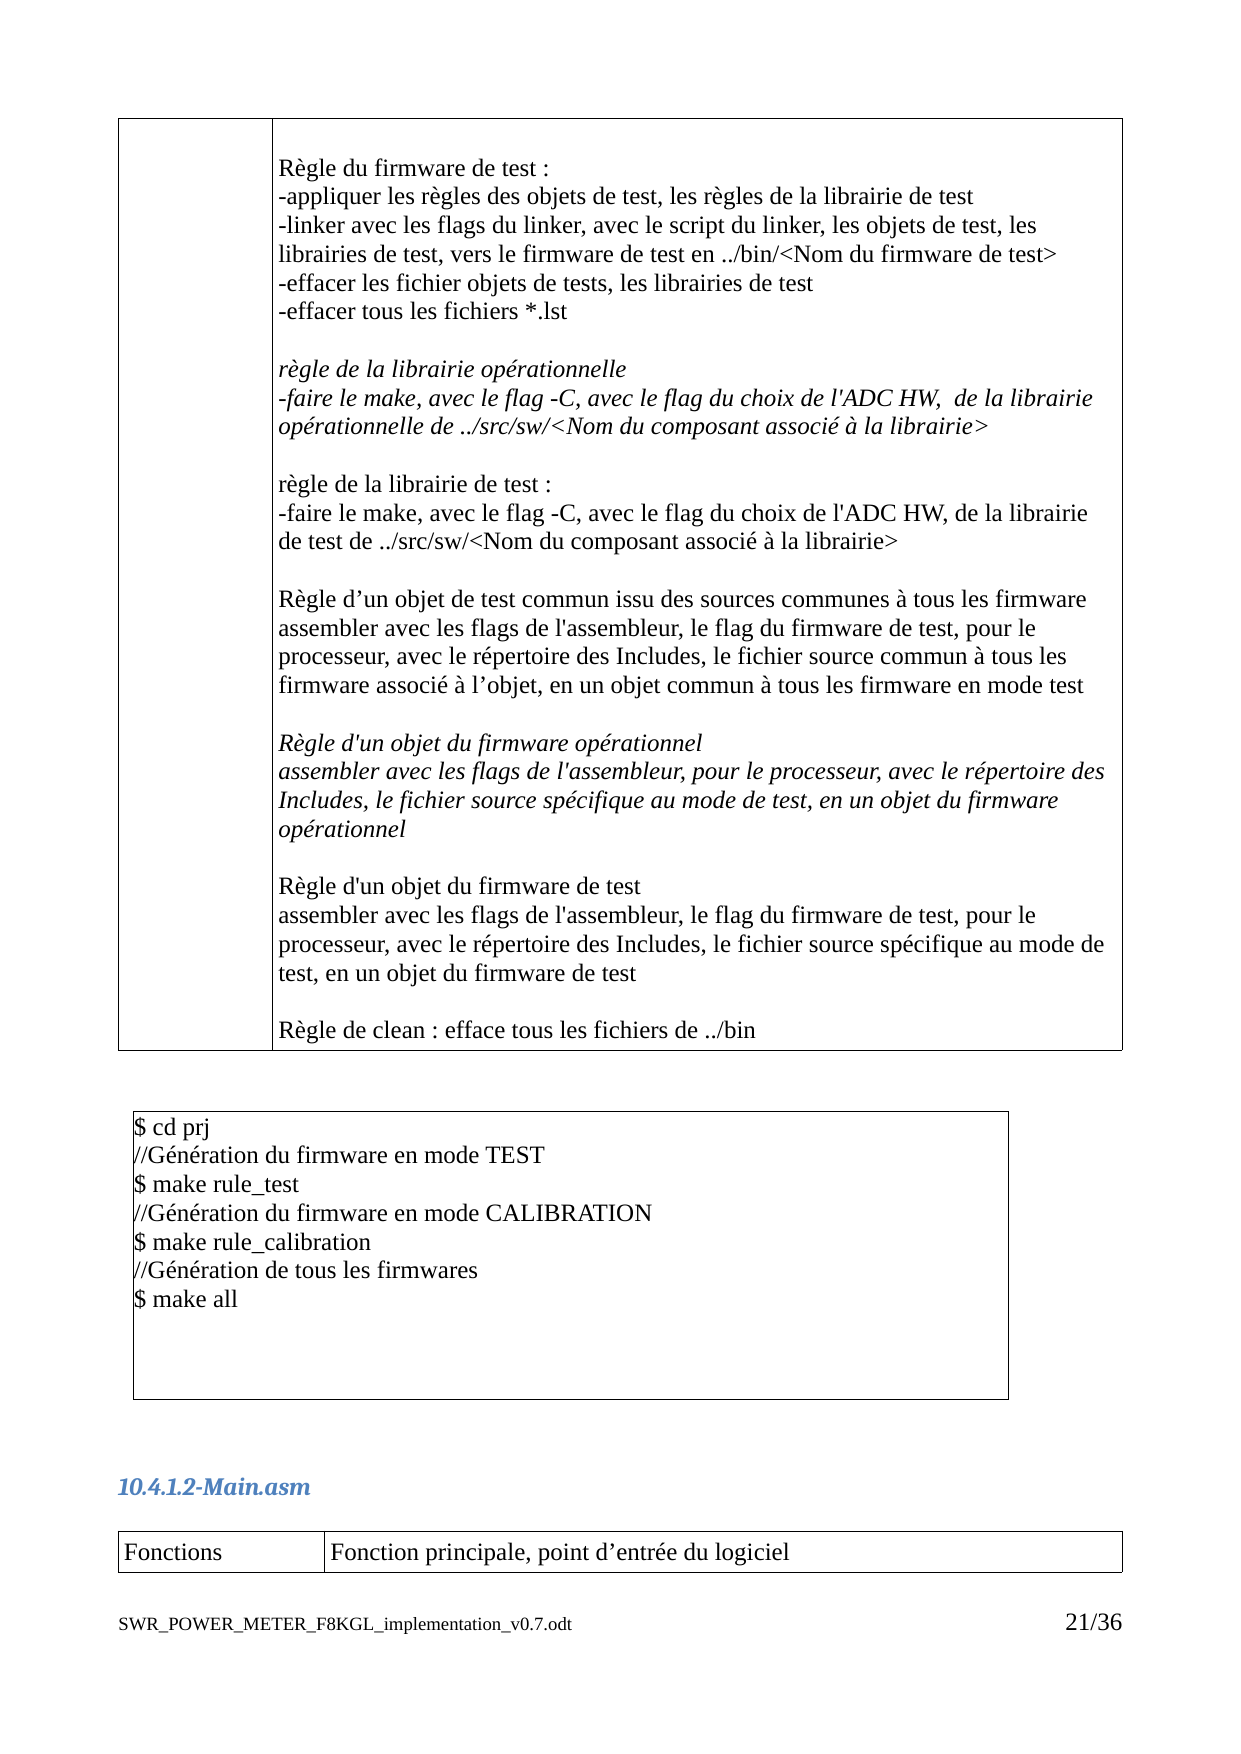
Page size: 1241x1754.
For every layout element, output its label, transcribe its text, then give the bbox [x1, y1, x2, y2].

table_cell [119, 119, 272, 1050]
table_header Fonctions [119, 1532, 324, 1571]
table_header Fonction principale, point d’entrée du logiciel [325, 1532, 1122, 1571]
table_cell Règle du firmware de test : -appliquer les règles des objets de test, les règles de la librairie de test -linker avec les flags du linker, avec le script du linker, les objets de test, les librairies de test, vers le firmware de test en ../bin/<Nom du firmware de test> -effacer les fichier objets de tests, les librairies de test -effacer tous les fichiers *.lst règle de la librairie opérationnelle -faire le make, avec le flag -C, avec le flag du choix de l'ADC HW, de la librairie opérationnelle de ../src/sw/<Nom du composant associé à la librairie> règle de la librairie de test : -faire le make, avec le flag -C, avec le flag du choix de l'ADC HW, de la librairie de test de ../src/sw/<Nom du composant associé à la librairie> Règle d’un objet de test commun issu des sources communes à tous les firmware assembler avec les flags de l'assembleur, le flag du firmware de test, pour le processeur, avec le répertoire des Includes, le fichier source commun à tous les firmware associé à l’objet, en un objet commun à tous les firmware en mode test Règle d'un objet du firmware opérationnel assembler avec les flags de l'assembleur, pour le processeur, avec le répertoire des Includes, le fichier source spécifique au mode de test, en un objet du firmware opérationnel Règle d'un objet du firmware de test assembler avec les flags de l'assembleur, le flag du firmware de test, pour le processeur, avec le répertoire des Includes, le fichier source spécifique au mode de test, en un objet du firmware de test Règle de clean : efface tous les fichiers de ../bin [273, 119, 1122, 1050]
subtitle 10.4.1.2-Main.asm [118, 1473, 1122, 1502]
